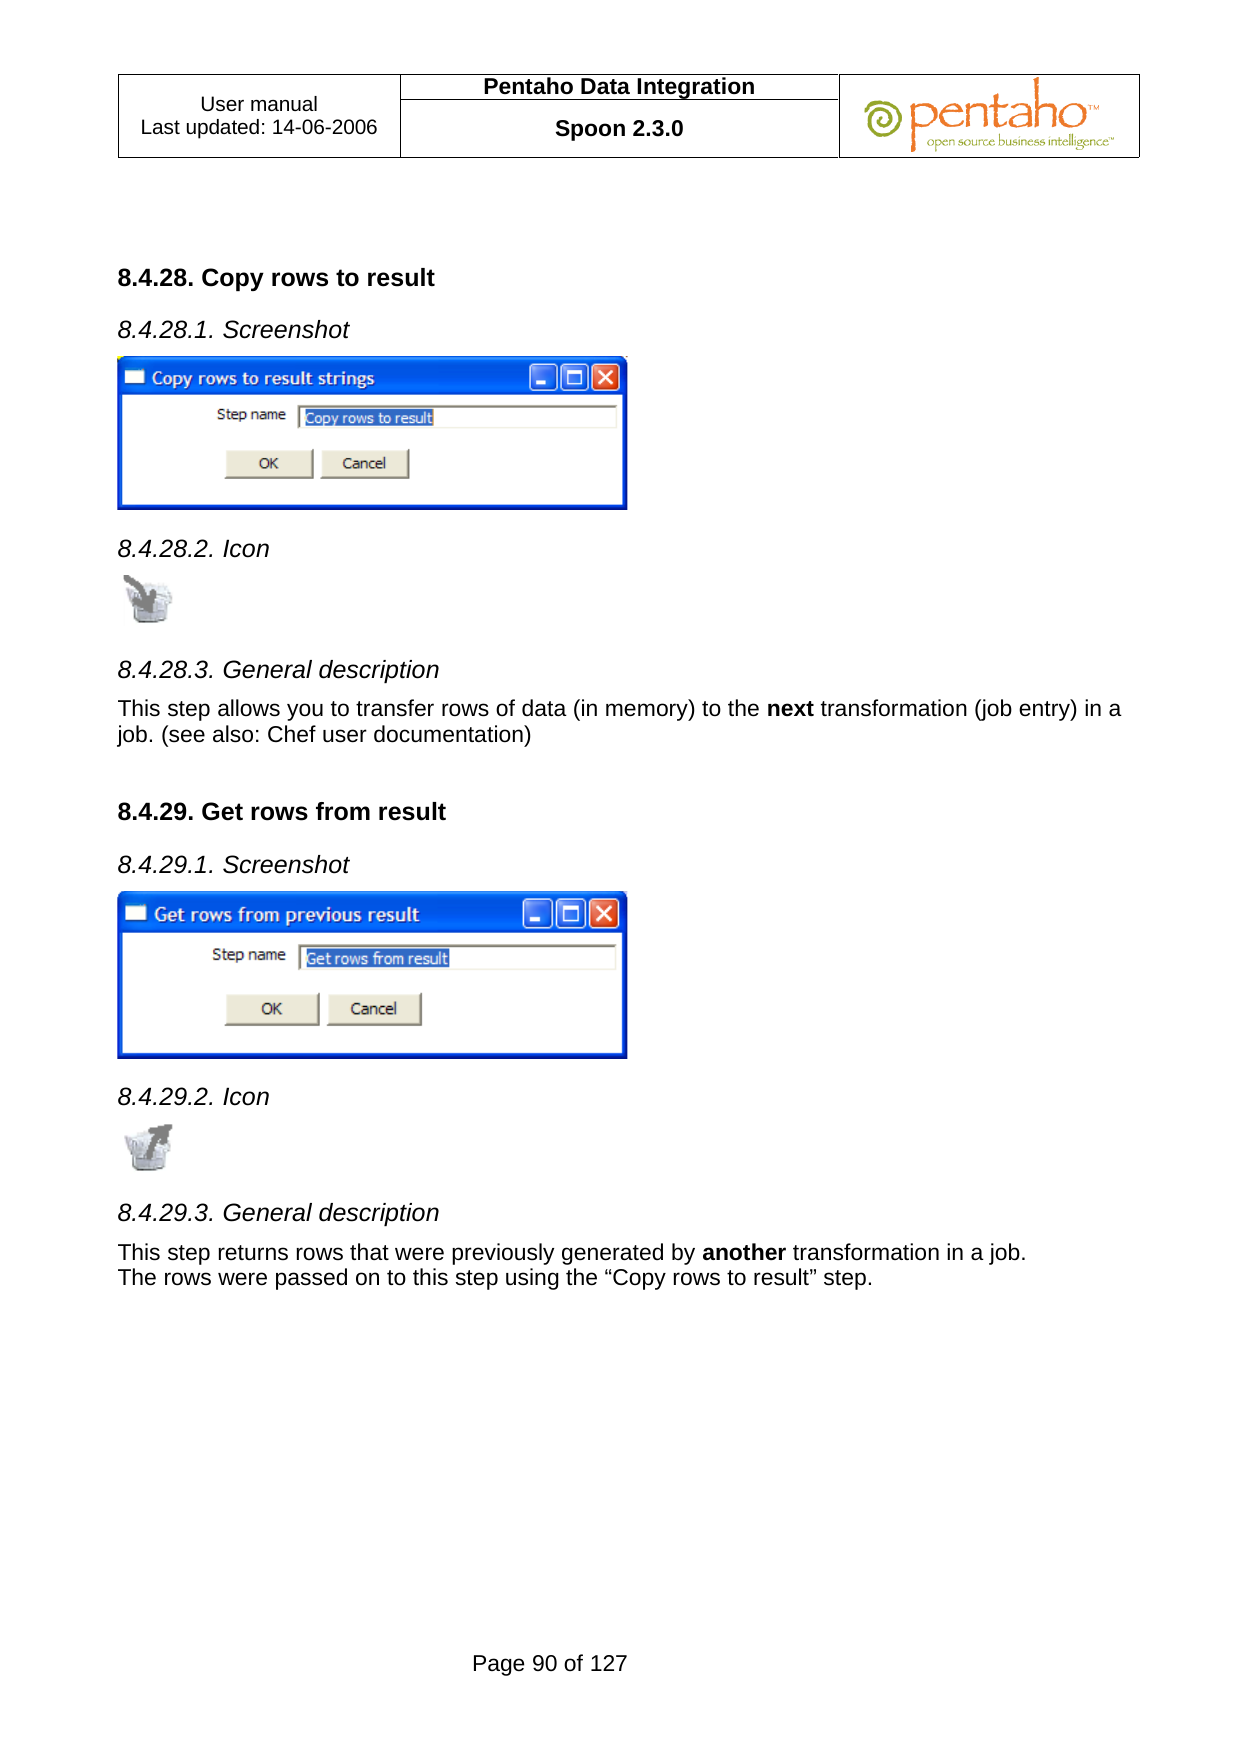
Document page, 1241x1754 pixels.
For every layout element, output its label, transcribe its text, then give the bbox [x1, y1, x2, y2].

picture [123, 575, 174, 626]
subtitle Icon [117, 1083, 1137, 1111]
subtitle Screenshot [117, 850, 1137, 878]
subtitle Get rows from result [117, 797, 1137, 825]
text This step allows you to transfer rows of data (in memory) to the next transformation (job entry) in a job. (see also: Chef user documentation) [117, 696, 1137, 747]
subtitle General description [117, 655, 1137, 683]
text This step returns rows that were previously generated by another transformation in a job. [117, 1239, 1137, 1265]
subtitle General description [117, 1199, 1137, 1227]
subtitle Screenshot [117, 316, 1137, 344]
text The rows were passed on to this step using the “Copy rows to result” step. [117, 1265, 1137, 1290]
subtitle Icon [117, 535, 1137, 563]
picture [117, 891, 628, 1059]
picture [117, 356, 628, 510]
picture [123, 1123, 174, 1174]
subtitle Copy rows to result [117, 263, 1137, 291]
